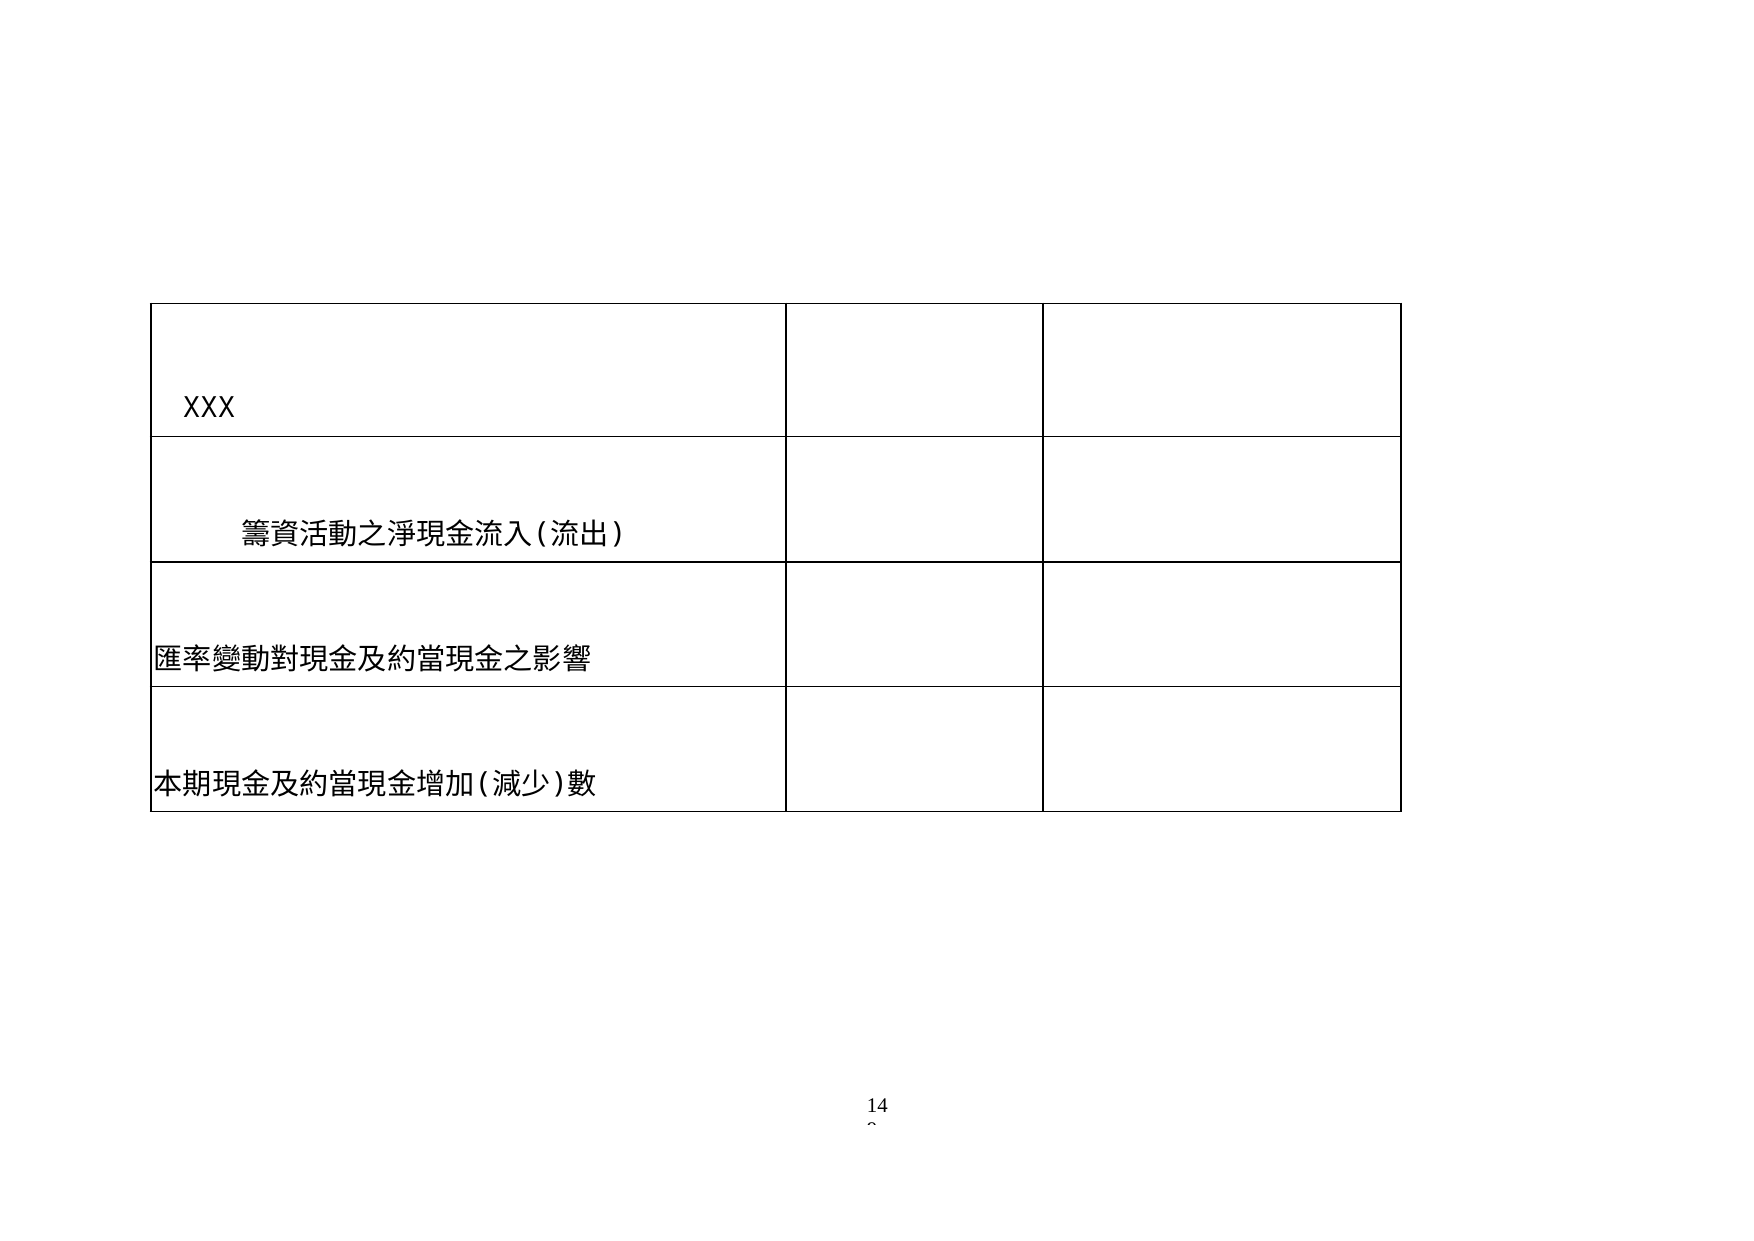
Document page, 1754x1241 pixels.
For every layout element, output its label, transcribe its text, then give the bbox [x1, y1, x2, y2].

table_cell 本期現金及約當現金增加(減少)數 [152, 687, 785, 811]
table_cell 匯率變動對現金及約當現金之影響 [152, 563, 785, 686]
table_cell [787, 687, 1042, 811]
table_cell XXX [152, 304, 785, 436]
table_cell [1044, 437, 1400, 561]
table_cell [787, 437, 1042, 561]
table_cell [1402, 303, 1468, 812]
table_cell [1044, 563, 1400, 686]
table_cell [787, 563, 1042, 686]
table_cell [1044, 304, 1400, 436]
table_cell [1044, 687, 1400, 811]
table_cell [787, 304, 1042, 436]
table_cell 籌資活動之淨現金流入(流出) [152, 437, 785, 561]
table_cell [1468, 303, 1606, 812]
